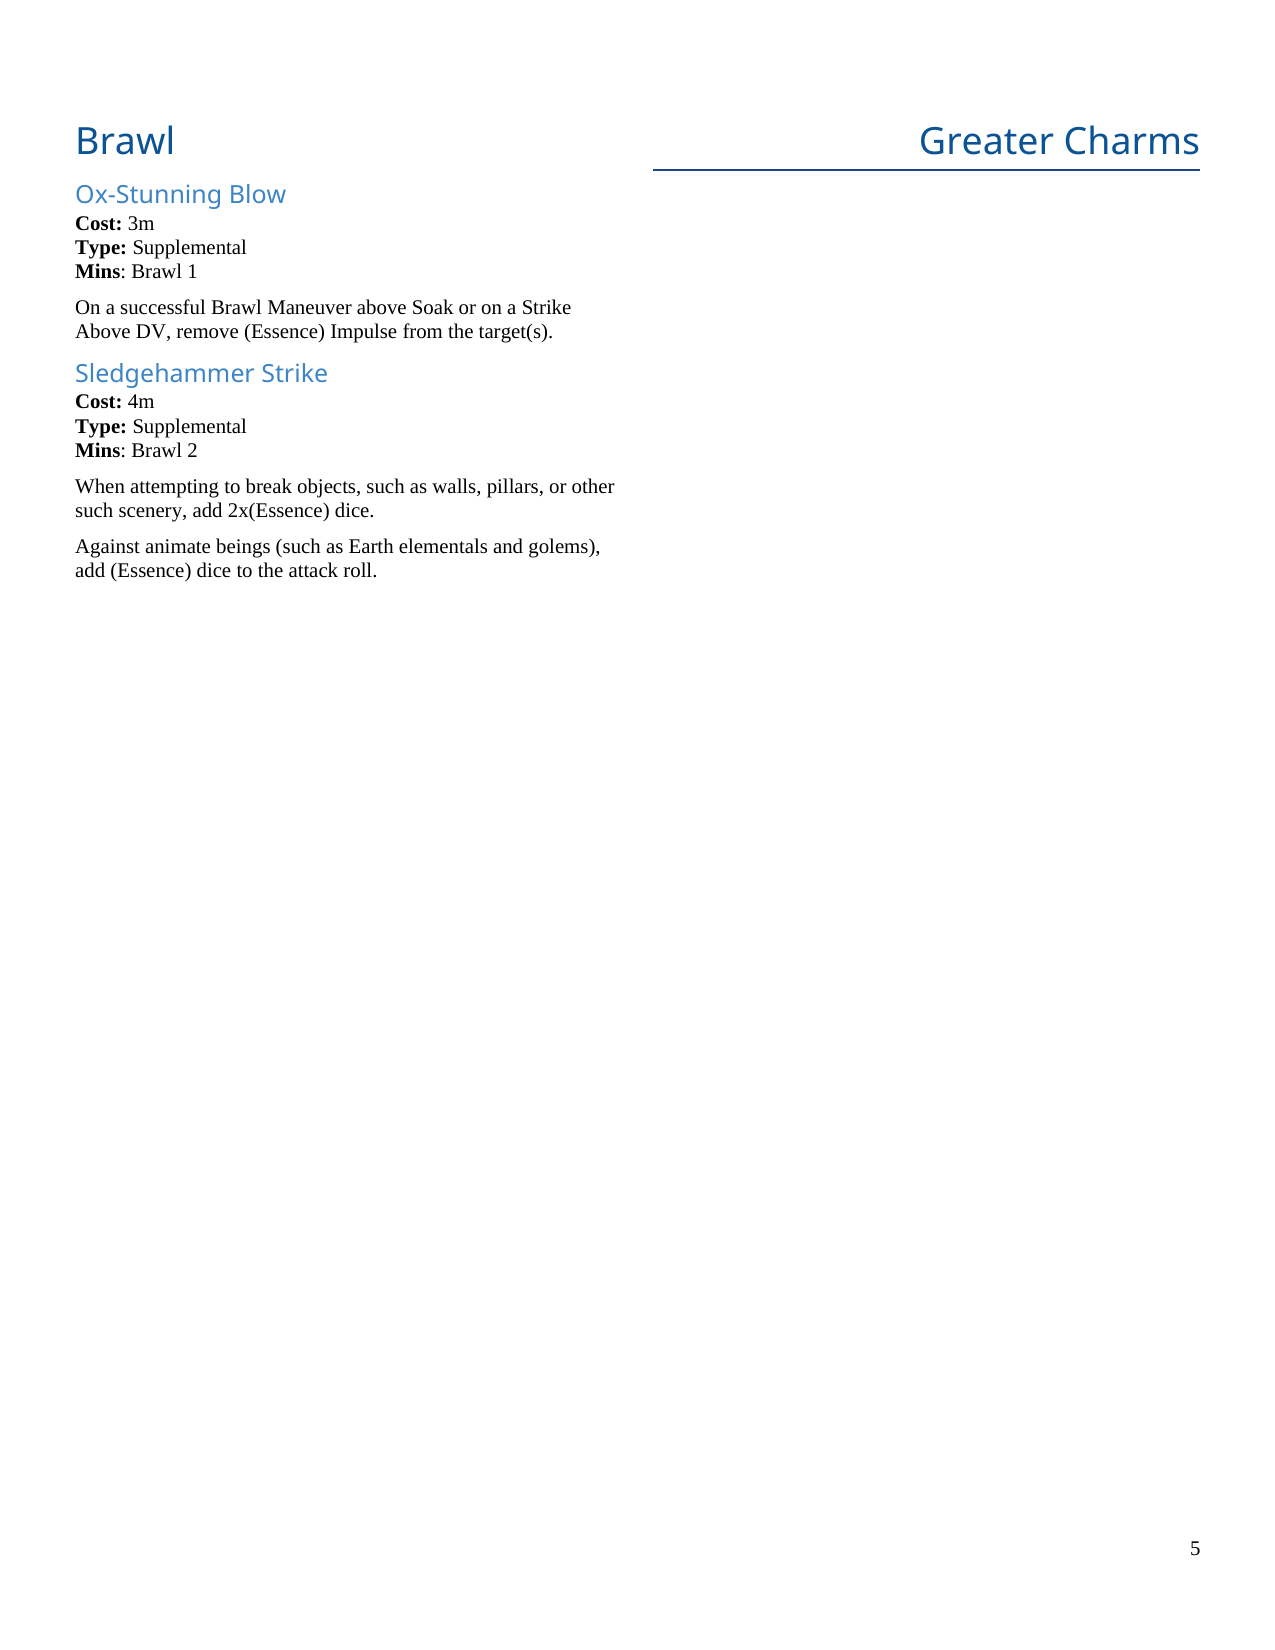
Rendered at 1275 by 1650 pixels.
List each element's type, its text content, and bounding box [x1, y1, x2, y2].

subtitle Ox-Stunning Blow [75, 177, 622, 211]
text Against animate beings (such as Earth elementals and golems), add (Essence) dice to the attack roll. [75, 534, 622, 582]
subtitle Greater Charms [652, 114, 1200, 171]
subtitle Brawl [75, 114, 622, 165]
text Cost: 4m Type: Supplemental Mins: Brawl 2 [75, 389, 622, 462]
text When attempting to break objects, such as walls, pillars, or other such scenery, add 2x(Essence) dice. [75, 474, 622, 522]
subtitle Sledgehammer Strike [75, 355, 622, 389]
text Cost: 3m Type: Supplemental Mins: Brawl 1 [75, 211, 622, 283]
text On a successful Brawl Maneuver above Soak or on a Strike Above DV, remove (Essence) Impulse from the target(s). [75, 295, 622, 343]
